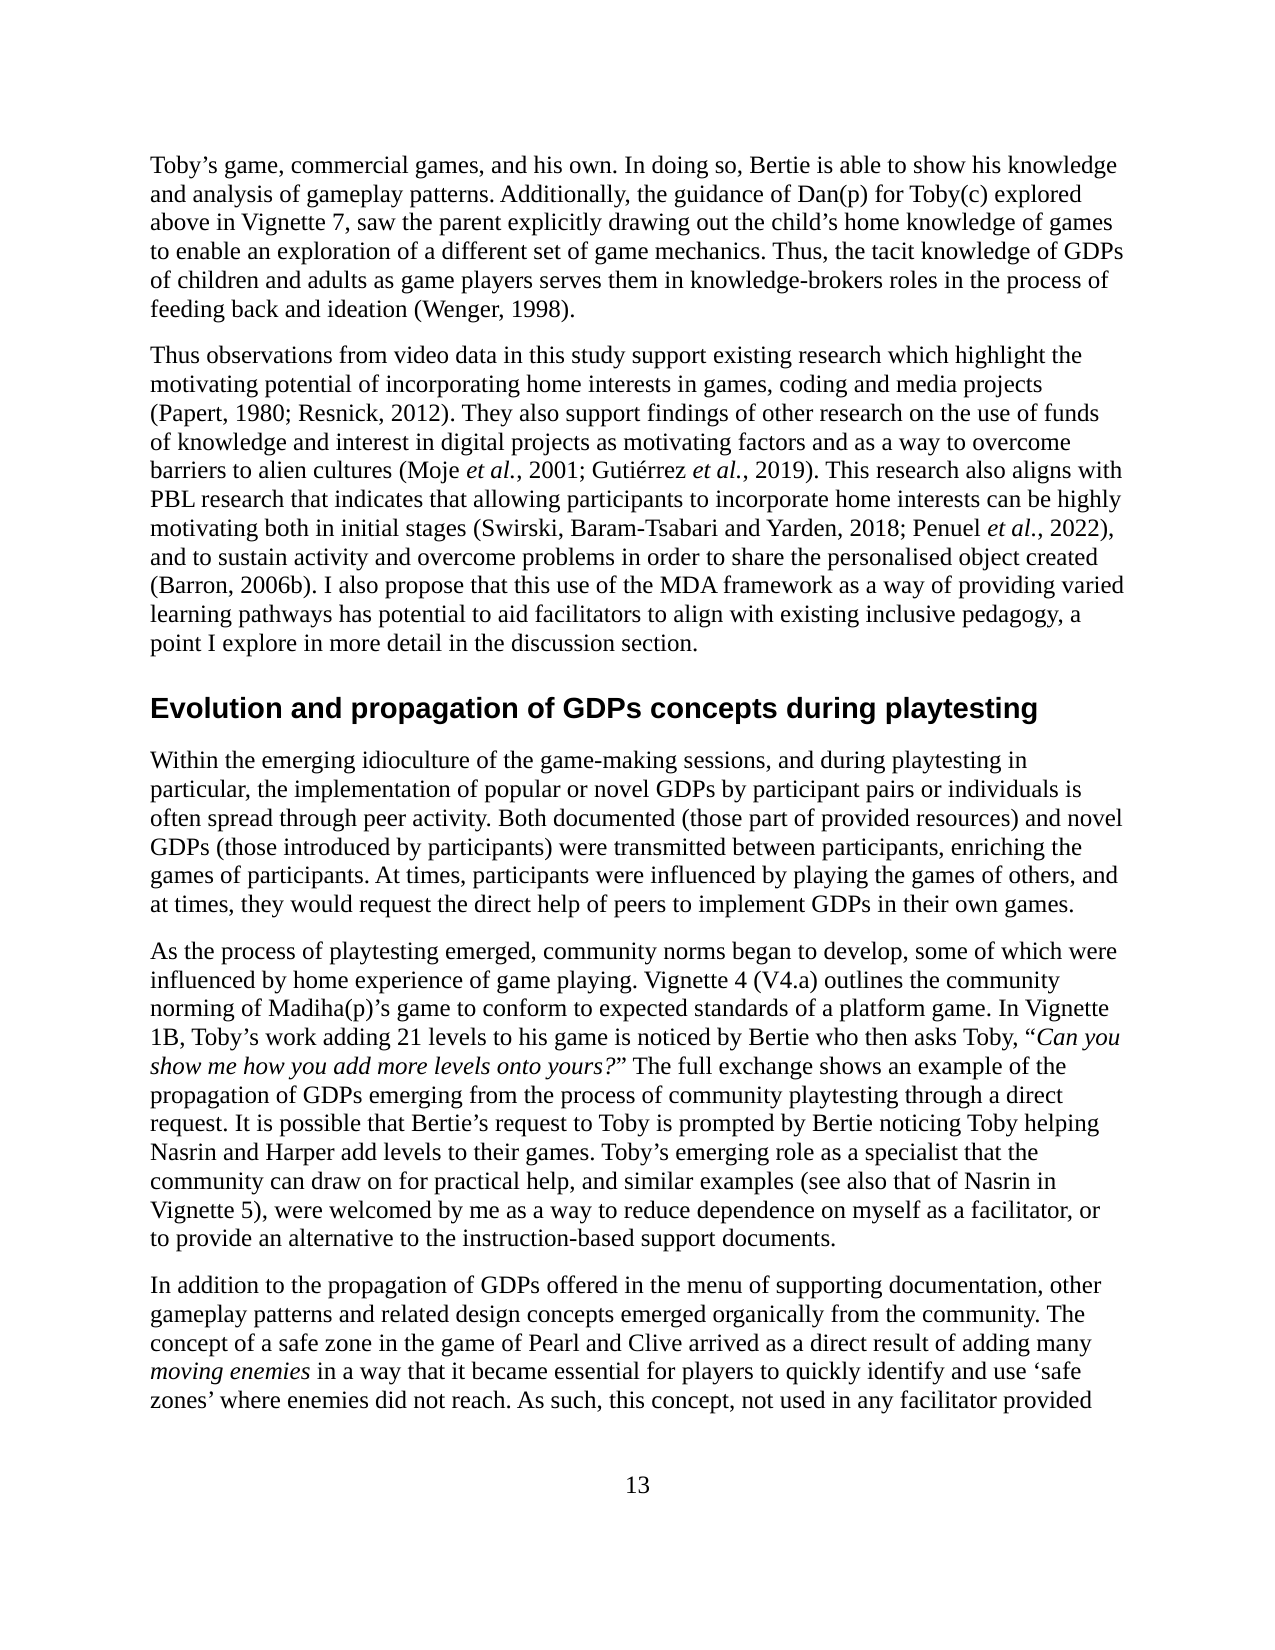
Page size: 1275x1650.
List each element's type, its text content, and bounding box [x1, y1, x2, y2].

text Within the emerging idioculture of the game-making sessions, and during playtesting in particular, the implementation of popular or novel GDPs by participant pairs or individuals is often spread through peer activity. Both documented (those part of provided resources) and novel GDPs (those introduced by participants) were transmitted between participants, enriching the games of participants. At times, participants were influenced by playing the games of others, and at times, they would request the direct help of peers to implement GDPs in their own games. [150, 746, 1125, 918]
text Thus observations from video data in this study support existing research which highlight the motivating potential of incorporating home interests in games, coding and media projects (Papert, 1980; Resnick, 2012). They also support findings of other research on the use of funds of knowledge and interest in digital projects as motivating factors and as a way to overcome barriers to alien cultures (Moje et al., 2001; Gutiérrez et al., 2019). This research also aligns with PBL research that indicates that allowing participants to incorporate home interests can be highly motivating both in initial stages (Swirski, Baram-Tsabari and Yarden, 2018; Penuel et al., 2022), and to sustain activity and overcome problems in order to share the personalised object created (Barron, 2006b). I also propose that this use of the MDA framework as a way of providing varied learning pathways has potential to aid facilitators to align with existing inclusive pedagogy, a point I explore in more detail in the discussion section. [150, 340, 1125, 657]
text As the process of playtesting emerged, community norms began to develop, some of which were influenced by home experience of game playing. Vignette 4 (V4.a) outlines the community norming of Madiha(p)’s game to conform to expected standards of a platform game. In Vignette 1B, Toby’s work adding 21 levels to his game is noticed by Bertie who then asks Toby, “Can you show me how you add more levels onto yours?” The full exchange shows an example of the propagation of GDPs emerging from the process of community playtesting through a direct request. It is possible that Bertie’s request to Toby is prompted by Bertie noticing Toby helping Nasrin and Harper add levels to their games. Toby’s emerging role as a specialist that the community can draw on for practical help, and similar examples (see also that of Nasrin in Vignette 5), were welcomed by me as a way to reduce dependence on myself as a facilitator, or to provide an alternative to the instruction-based support documents. [150, 936, 1125, 1252]
subtitle Evolution and propagation of GDPs concepts during playtesting [150, 691, 1125, 724]
text Toby’s game, commercial games, and his own. In doing so, Bertie is able to show his knowledge and analysis of gameplay patterns. Additionally, the guidance of Dan(p) for Toby(c) explored above in Vignette 7, saw the parent explicitly drawing out the child’s home knowledge of games to enable an exploration of a different set of game mechanics. Thus, the tacit knowledge of GDPs of children and adults as game players serves them in knowledge-brokers roles in the process of feeding back and ideation (Wenger, 1998). [150, 150, 1125, 322]
text In addition to the propagation of GDPs offered in the menu of supporting documentation, other gameplay patterns and related design concepts emerged organically from the community. The concept of a safe zone in the game of Pearl and Clive arrived as a direct result of adding many moving enemies in a way that it became essential for players to quickly identify and use ‘safe zones’ where enemies did not reach. As such, this concept, not used in any facilitator provided [150, 1270, 1125, 1414]
